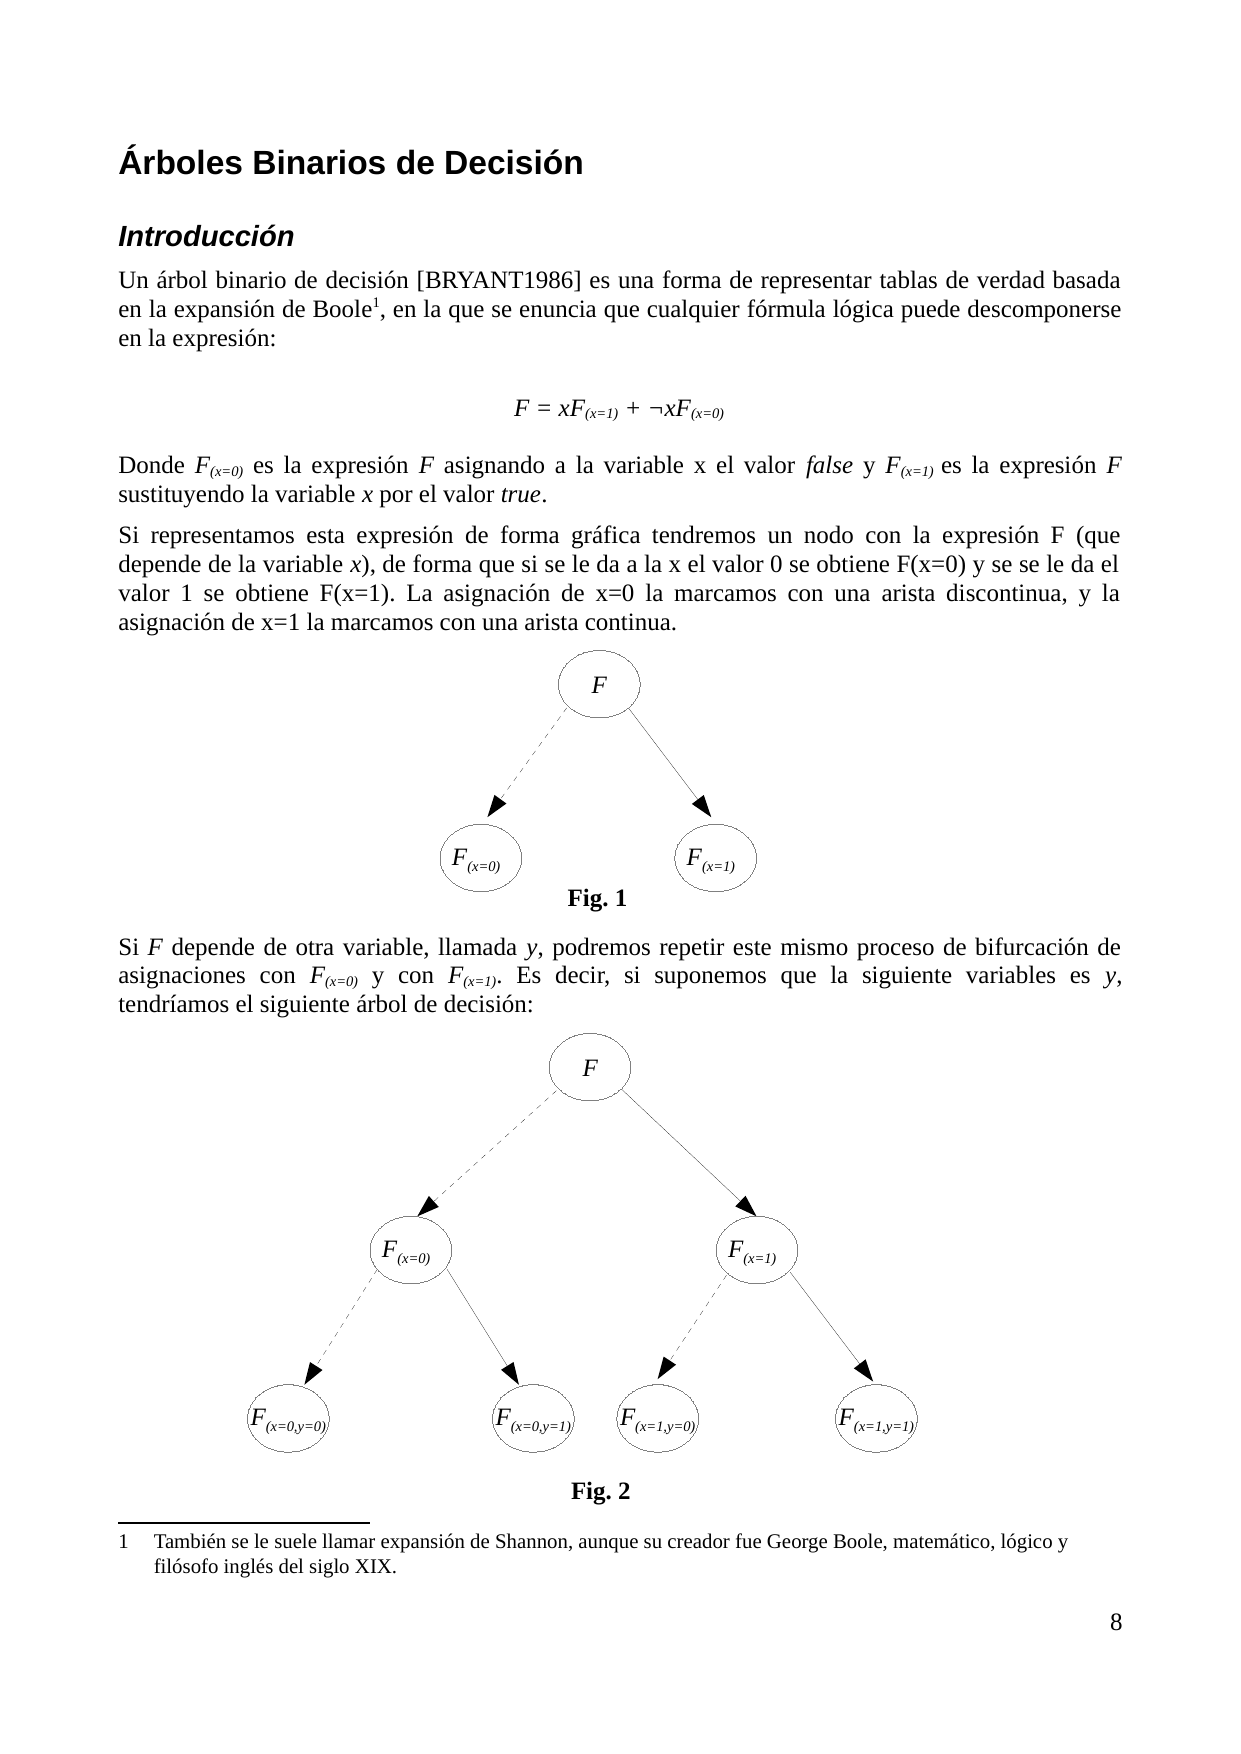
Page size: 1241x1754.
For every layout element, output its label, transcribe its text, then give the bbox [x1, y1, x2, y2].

subtitle Introducción [118, 219, 1122, 253]
text Donde F(x=0) es la expresión F asignando a la variable x el valor false y F(x=1) es la expresión F sustituyendo la variable x por el valor true. [118, 450, 1122, 508]
text Si F depende de otra variable, llamada y, podremos repetir este mismo proceso de bifurcación de asignaciones con F(x=0) y con F(x=1). Es decir, si suponemos que la siguiente variables es y, tendríamos el siguiente árbol de decisión: [118, 932, 1122, 1018]
text También se le suele llamar expansión de Shannon, aunque su creador fue George Boole, matemático, lógico y filósofo inglés del siglo XIX. [118, 1529, 1122, 1578]
subtitle Árboles Binarios de Decisión [118, 143, 1122, 182]
text Si representamos esta expresión de forma gráfica tendremos un nodo con la expresión F (que depende de la variable x), de forma que si se le da a la x el valor 0 se obtiene F(x=0) y se se le da el valor 1 se obtiene F(x=1). La asignación de x=0 la marcamos con una arista discontinua, y la asignación de x=1 la marcamos con una arista continua. [118, 520, 1122, 635]
text F = xF(x=1) + ¬xF(x=0) [118, 393, 1122, 422]
text Un árbol binario de decisión [BRYANT1986] es una forma de representar tablas de verdad basada en la expansión de Boole, en la que se enuncia que cualquier fórmula lógica puede descomponerse en la expresión: [118, 265, 1122, 352]
